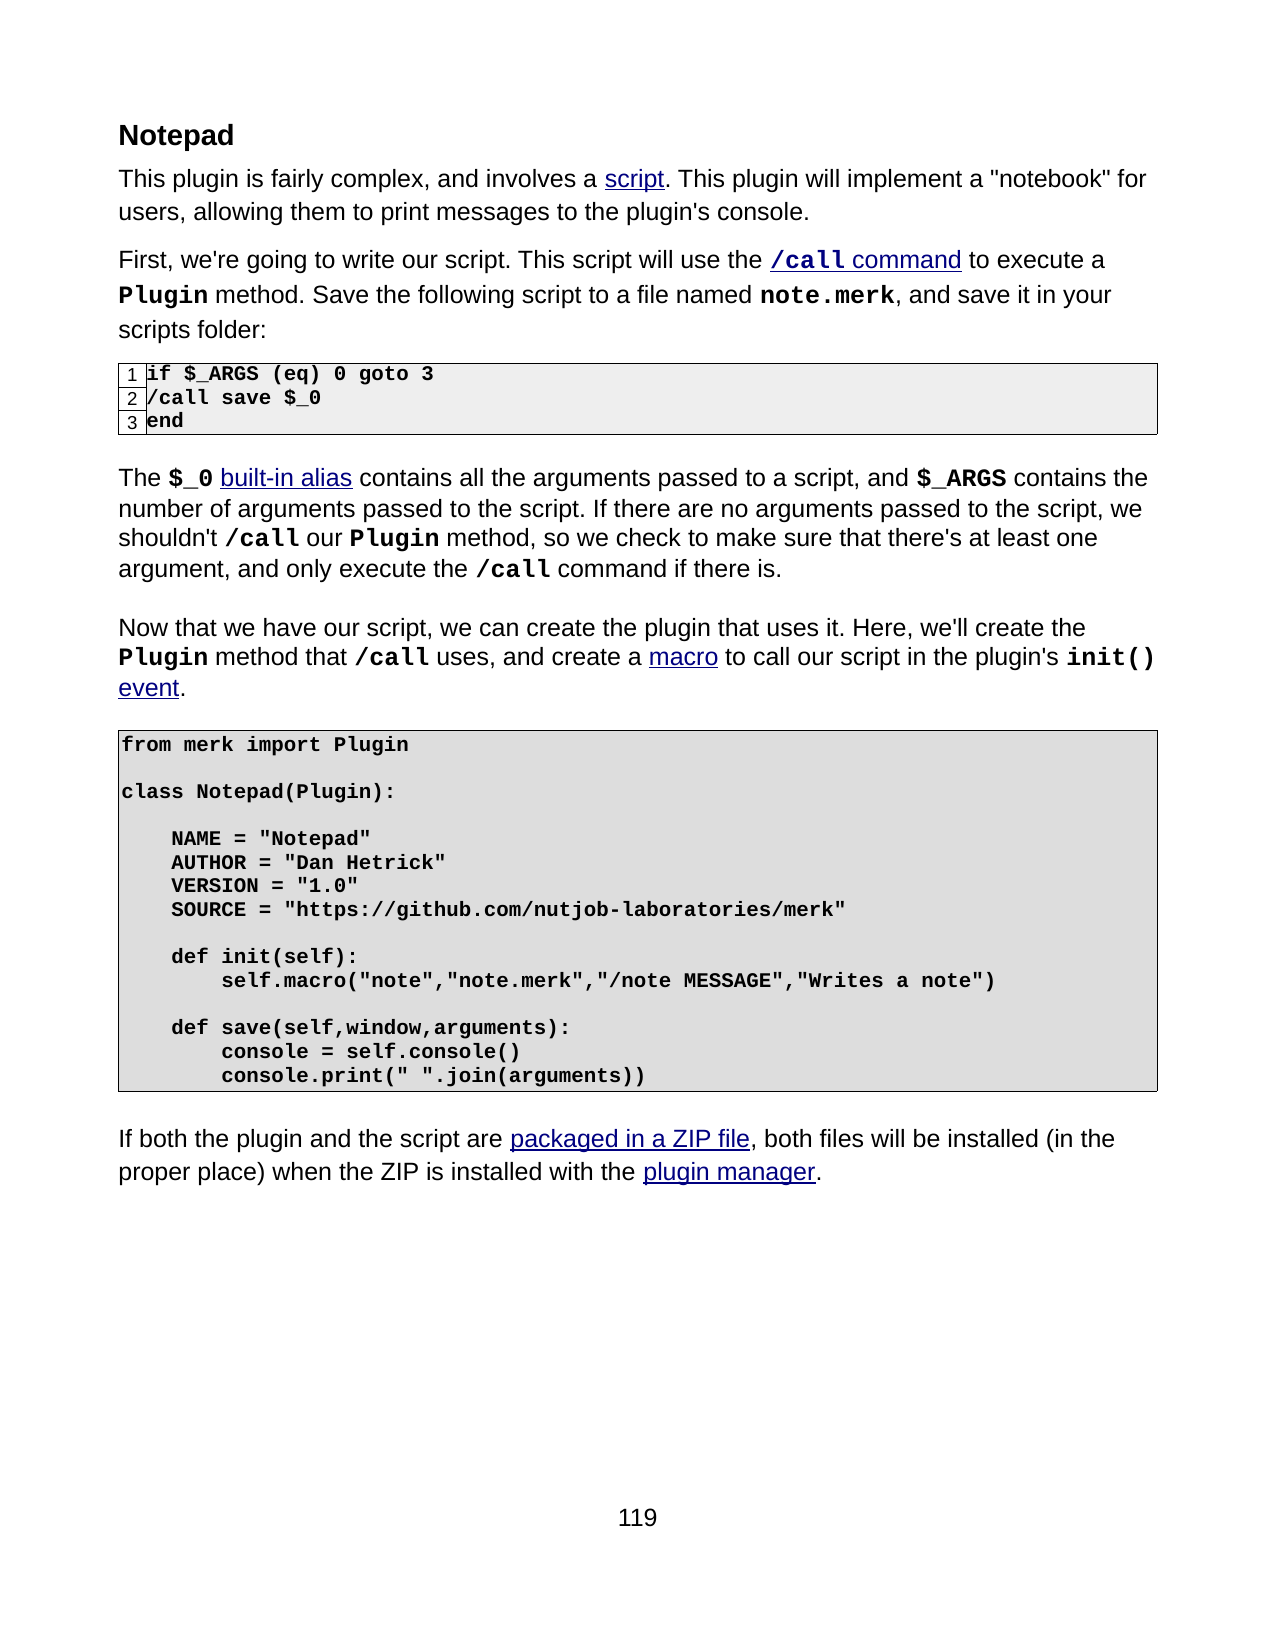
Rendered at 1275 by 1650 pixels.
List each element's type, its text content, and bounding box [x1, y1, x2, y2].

text The $_0 built-in alias contains all the arguments passed to a script, and $_ARGS contains the number of arguments passed to the script. If there are no arguments passed to the script, we shouldn't /call our Plugin method, so we check to make sure that there's at least one argument, and only execute the /call command if there is. [118, 435, 1157, 613]
text If both the plugin and the script are packaged in a ZIP file, both files will be installed (in the proper place) when the ZIP is installed with the plugin manager. [118, 1092, 1157, 1186]
text First, we're going to write our script. This script will use the /call command to execute a Plugin method. Save the following script to a file named note.merk, and save it in your scripts folder: [118, 245, 1157, 344]
subtitle Notepad [118, 118, 1157, 152]
text Now that we have our script, we can create the plugin that uses it. Here, we'll create the Plugin method that /call uses, and create a macro to call our script in the plugin's init() event. [118, 613, 1157, 702]
table_header 1 [119, 364, 146, 387]
table_cell /call save $_0 [147, 387, 1157, 410]
table_header if $_ARGS (eq) 0 goto 3 [147, 364, 1157, 387]
table_cell 2 [119, 388, 146, 410]
text This plugin is fairly complex, and involves a script. This plugin will implement a "notebook" for users, allowing them to print messages to the plugin's console. [118, 164, 1157, 226]
table_cell end [147, 410, 1157, 434]
table_header from merk import Plugin class Notepad(Plugin): NAME = "Notepad" AUTHOR = "Dan Hetrick" VERSION = "1.0" SOURCE = "https://github.com/nutjob-laboratories/merk" def init(self): self.macro("note","note.merk","/note MESSAGE","Writes a note") def save(self,window,arguments): console = self.console() console.print(" ".join(arguments)) [119, 731, 1157, 1091]
table_cell 3 [119, 411, 146, 434]
